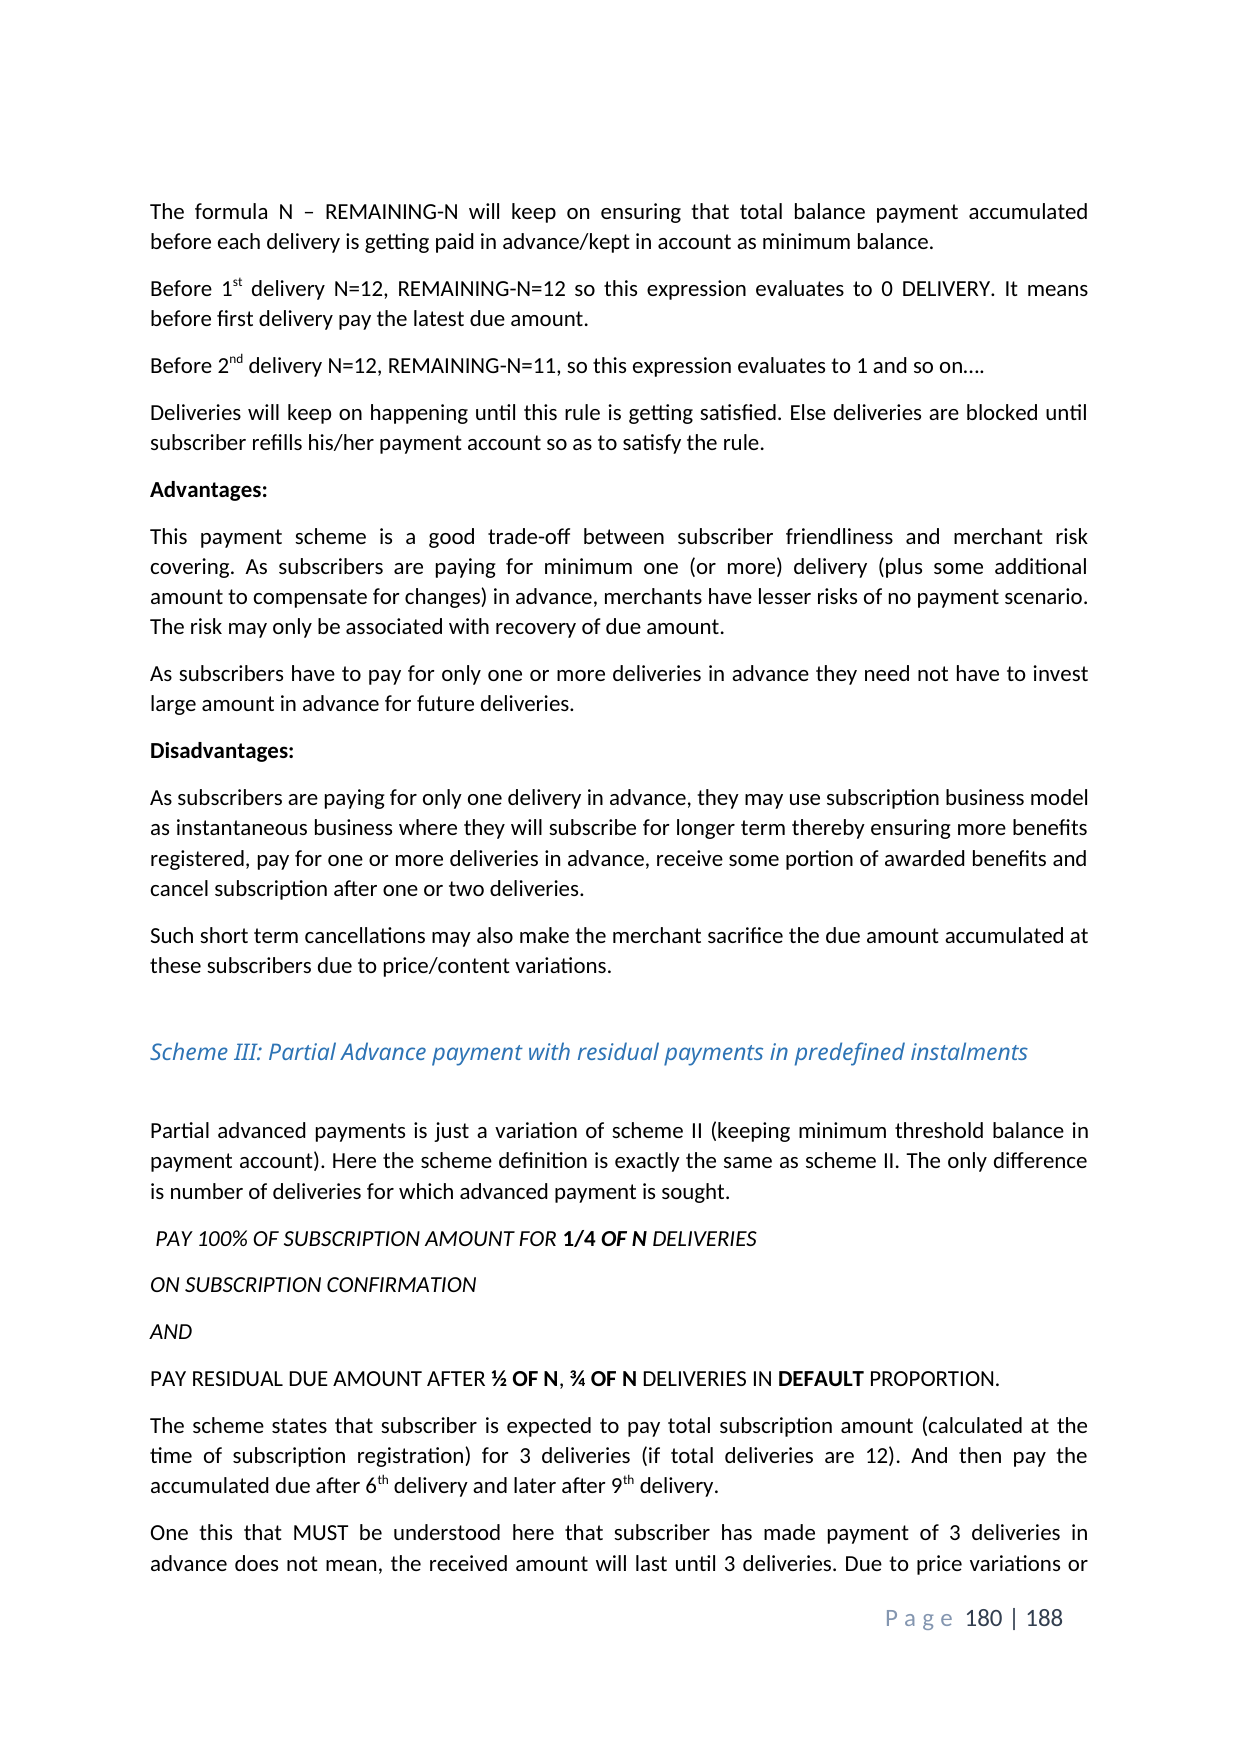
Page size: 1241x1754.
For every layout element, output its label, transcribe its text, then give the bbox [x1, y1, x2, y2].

text Before 1st delivery N=12, REMAINING-N=12 so this expression evaluates to 0 DELIVERY. It means before first delivery pay the latest due amount. [150, 274, 1090, 332]
text Disadvantages: [150, 736, 1090, 764]
text Deliveries will keep on happening until this rule is getting satisfied. Else deliveries are blocked until subscriber refills his/her payment account so as to satisfy the rule. [150, 398, 1090, 456]
text The formula N – REMAINING-N will keep on ensuring that total balance payment accumulated before each delivery is getting paid in advance/kept in account as minimum balance. [150, 197, 1090, 255]
text One this that MUST be understood here that subscriber has made payment of 3 deliveries in advance does not mean, the received amount will last until 3 deliveries. Due to price variations or [150, 1518, 1090, 1577]
text AND [150, 1317, 1090, 1346]
text PAY 100% OF SUBSCRIPTION AMOUNT FOR 1/4 OF N DELIVERIES [150, 1224, 1090, 1252]
subtitle Scheme III: Partial Advance payment with residual payments in predefined instalments [150, 1036, 1090, 1067]
text Such short term cancellations may also make the merchant sacrifice the due amount accumulated at these subscribers due to price/content variations. [150, 921, 1090, 979]
text PAY RESIDUAL DUE AMOUNT AFTER ½ OF N, ¾ OF N DELIVERIES IN DEFAULT PROPORTION. [150, 1364, 1090, 1392]
text Advantages: [150, 475, 1090, 503]
text The scheme states that subscriber is expected to pay total subscription amount (calculated at the time of subscription registration) for 3 deliveries (if total deliveries are 12). And then pay the accumulated due after 6th delivery and later after 9th delivery. [150, 1411, 1090, 1500]
text Before 2nd delivery N=12, REMAINING-N=11, so this expression evaluates to 1 and so on…. [150, 351, 1090, 379]
text As subscribers are paying for only one delivery in advance, they may use subscription business model as instantaneous business where they will subscribe for longer term thereby ensuring more benefits registered, pay for one or more deliveries in advance, receive some portion of awarded benefits and cancel subscription after one or two deliveries. [150, 783, 1090, 902]
text ON SUBSCRIPTION CONFIRMATION [150, 1271, 1090, 1299]
text Partial advanced payments is just a variation of scheme II (keeping minimum threshold balance in payment account). Here the scheme definition is exactly the same as scheme II. The only difference is number of deliveries for which advanced payment is sought. [150, 1116, 1090, 1205]
text This payment scheme is a good trade-off between subscriber friendliness and merchant risk covering. As subscribers are paying for minimum one (or more) delivery (plus some additional amount to compensate for changes) in advance, merchants have lesser risks of no payment scenario. The risk may only be associated with recovery of due amount. [150, 522, 1090, 641]
text As subscribers have to pay for only one or more deliveries in advance they need not have to invest large amount in advance for future deliveries. [150, 659, 1090, 718]
